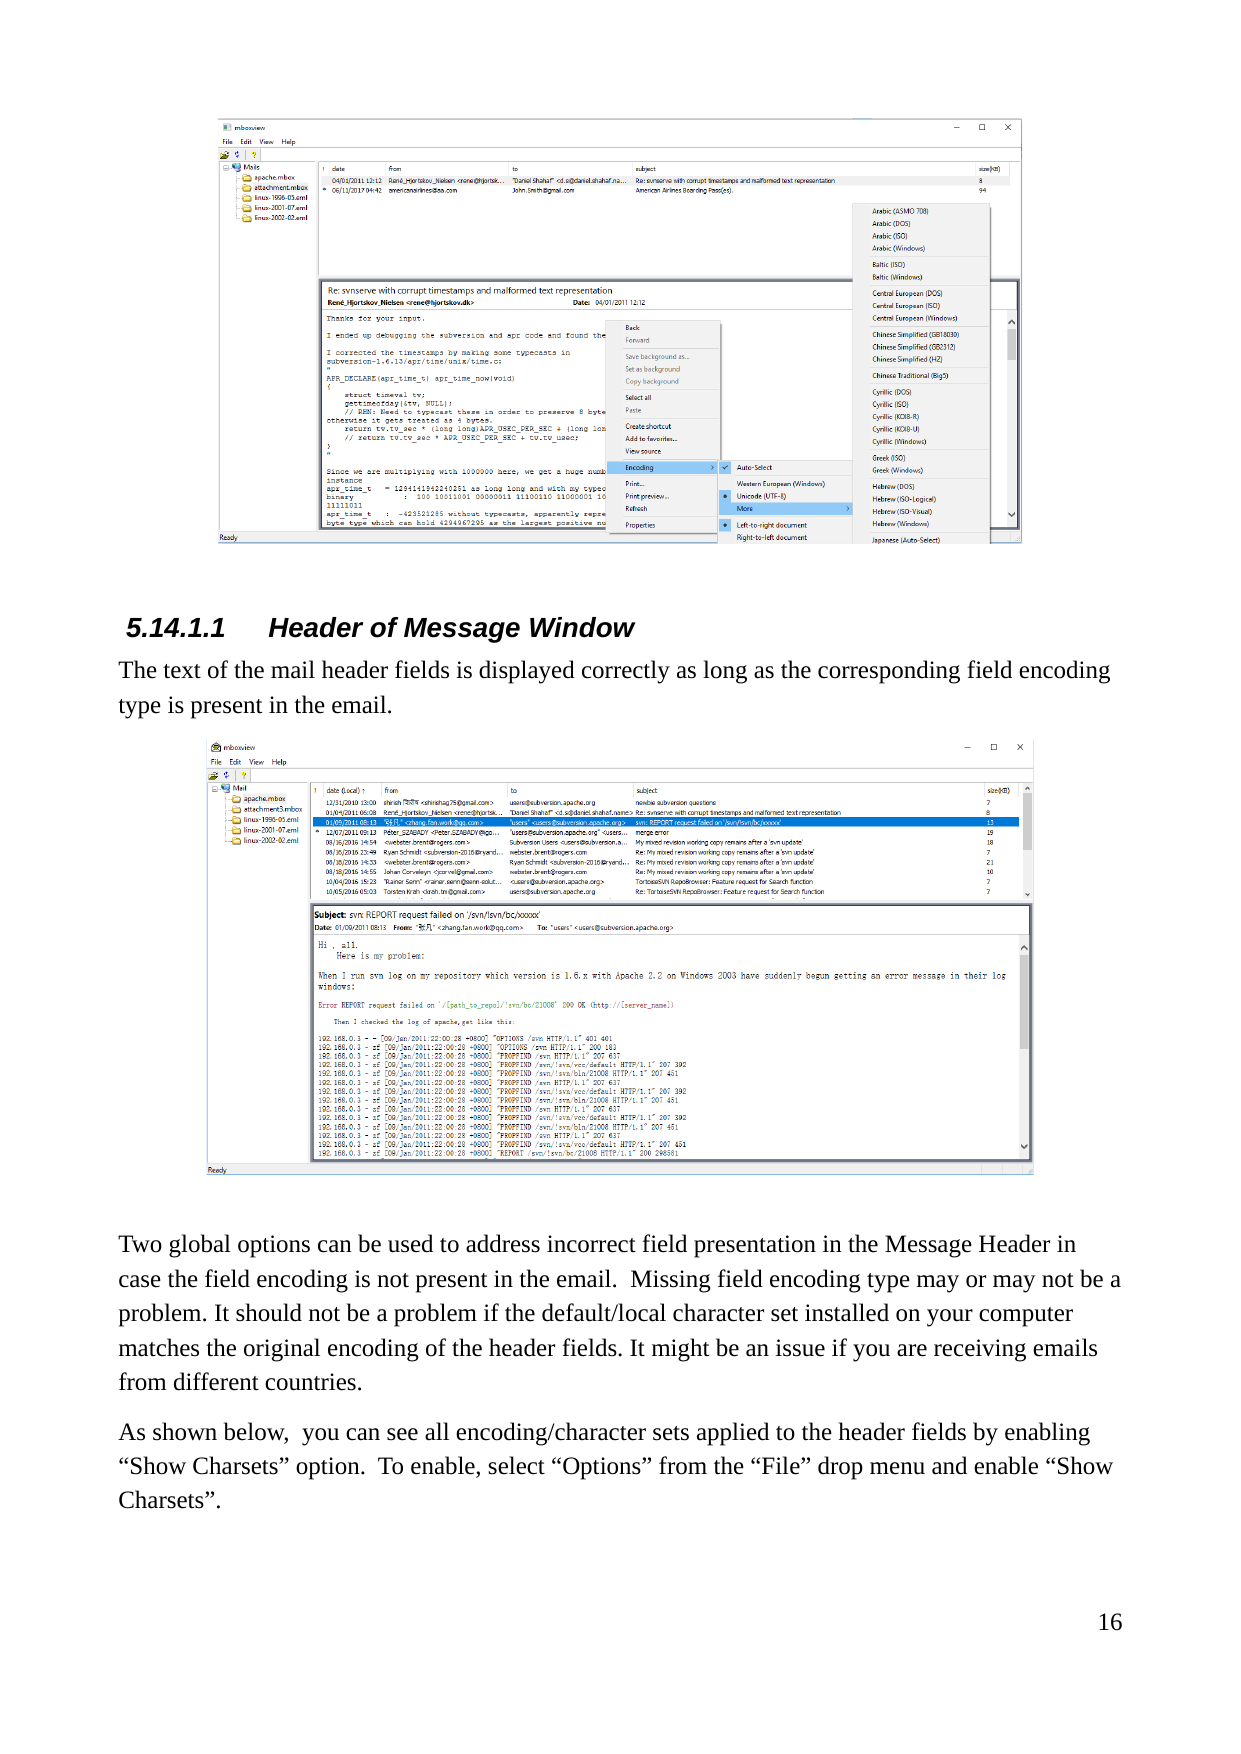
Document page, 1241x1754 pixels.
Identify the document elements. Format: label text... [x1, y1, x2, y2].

subtitle Header of Message Window [118, 611, 1122, 643]
picture [218, 118, 1023, 544]
picture [206, 739, 1034, 1175]
text Two global options can be used to address incorrect field presentation in the Message Header in case the field encoding is not present in the email. Missing field encoding type may or may not be a problem. It should not be a problem if the default/local character set installed on your computer matches the original encoding of the header fields. It might be an issue if you are receiving emails from different countries. [118, 1229, 1122, 1396]
text As shown below, you can see all encoding/character sets applied to the header fields by enabling “Show Charsets” option. To enable, select “Options” from the “File” drop menu and enable “Show Charsets”. [118, 1417, 1122, 1514]
text The text of the mail header fields is displayed correctly as long as the corresponding field encoding type is present in the email. [118, 656, 1122, 719]
